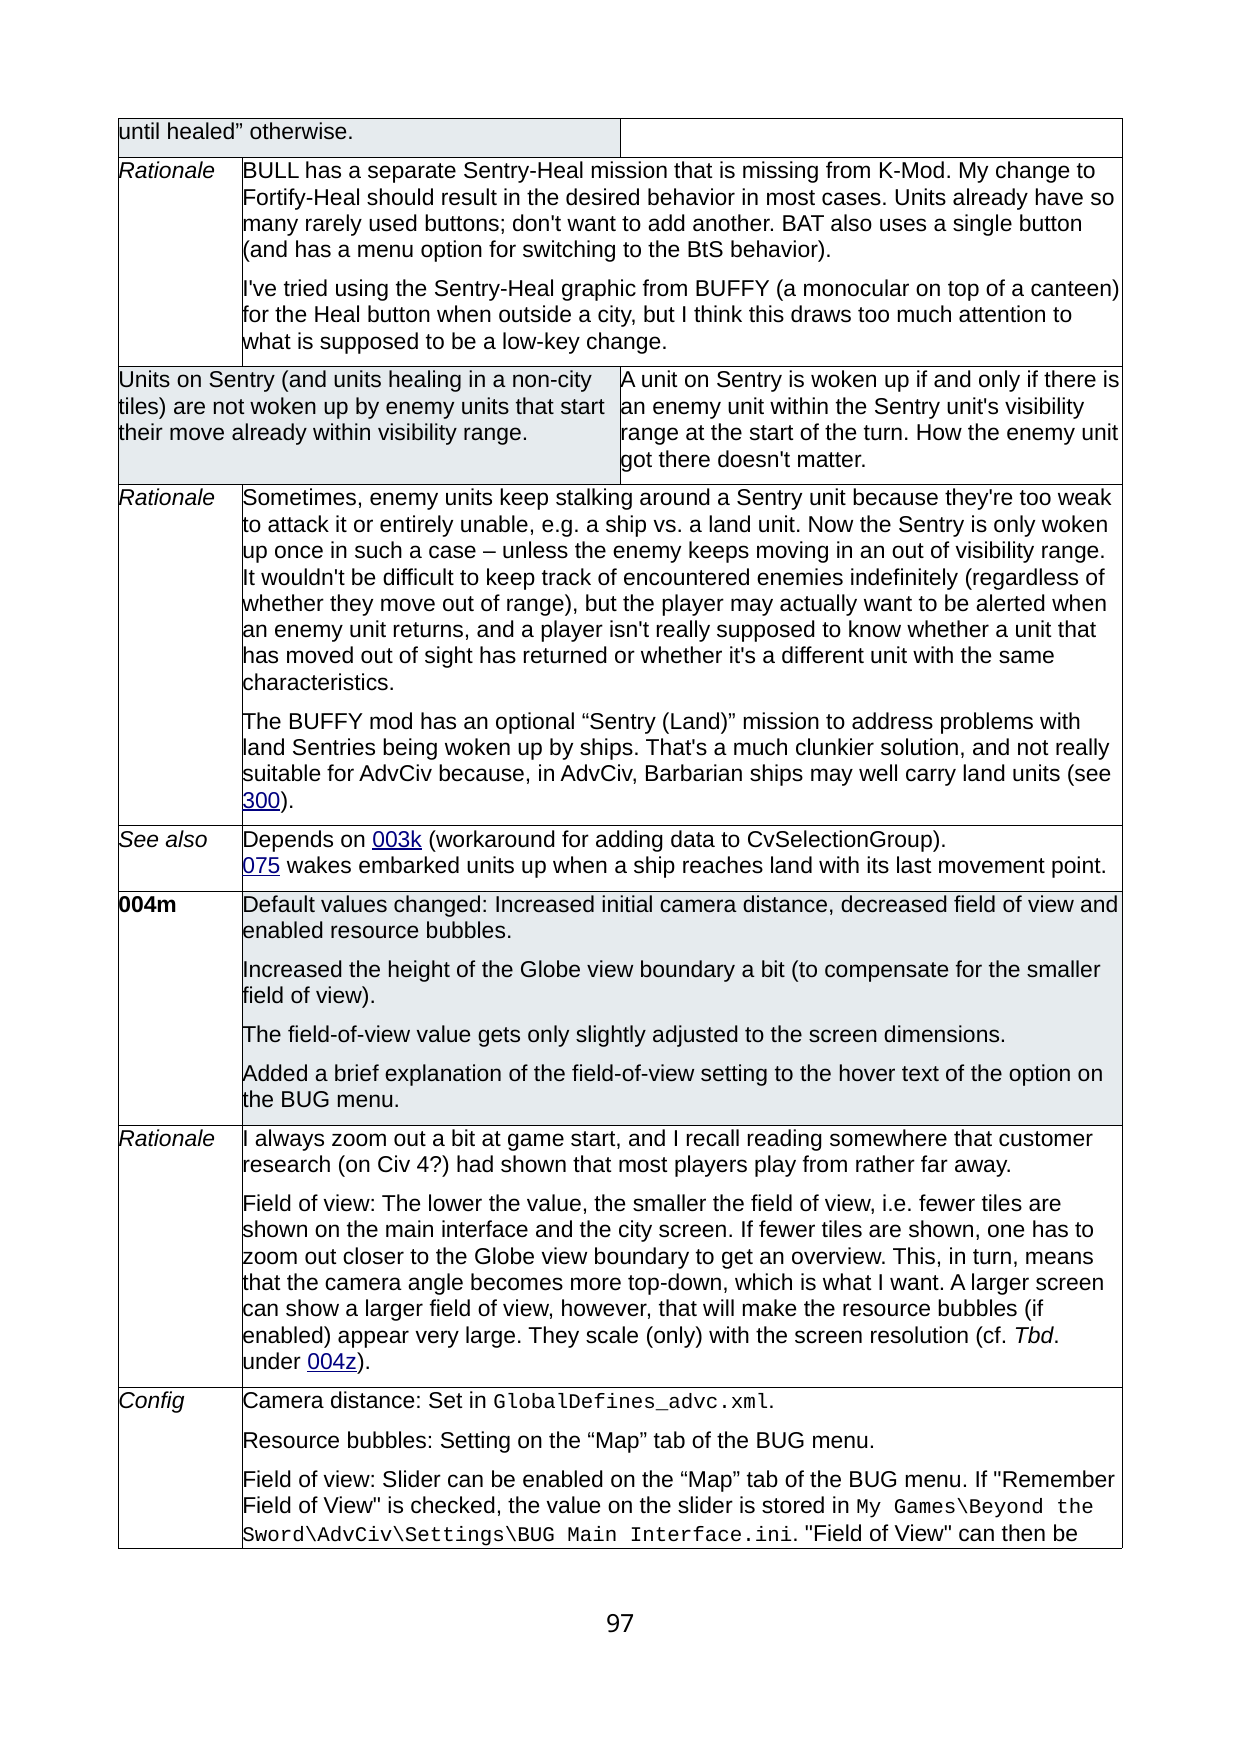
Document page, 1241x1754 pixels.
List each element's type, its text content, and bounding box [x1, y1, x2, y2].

table_cell 004m [119, 892, 242, 1125]
table_cell BULL has a separate Sentry-Heal mission that is missing from K-Mod. My change to Fortify-Heal should result in the desired behavior in most cases. Units already have so many rarely used buttons; don't want to add another. BAT also uses a single button (and has a menu option for switching to the BtS behavior). I've tried using the Sentry-Heal graphic from BUFFY (a monocular on top of a canteen) for the Heal button when outside a city, but I think this draws too much attention to what is supposed to be a low-key change. [243, 158, 1122, 366]
table_cell See also [119, 826, 242, 891]
table_cell Camera distance: Set in GlobalDefines_advc.xml. Resource bubbles: Setting on the “Map” tab of the BUG menu. Field of view: Slider can be enabled on the “Map” tab of the BUG menu. If "Remember Field of View" is checked, the value on the slider is stored in My Games\Beyond the Sword\AdvCiv\Settings\BUG Main Interface.ini. "Field of View" can then be [243, 1388, 1122, 1548]
table_cell [621, 119, 1122, 157]
table_cell Units on Sentry (and units healing in a non-city tiles) are not woken up by enemy units that start their move already within visibility range. [119, 367, 620, 484]
table_cell I always zoom out a bit at game start, and I recall reading somewhere that customer research (on Civ 4?) had shown that most players play from rather far away. Field of view: The lower the value, the smaller the field of view, i.e. fewer tiles are shown on the main interface and the city screen. If fewer tiles are shown, one has to zoom out closer to the Globe view boundary to get an overview. This, in turn, means that the camera angle becomes more top-down, which is what I want. A larger screen can show a larger field of view, however, that will make the resource bubbles (if enabled) appear very large. They scale (only) with the screen resolution (cf. Tbd. under 004z). [243, 1126, 1122, 1387]
table_cell Rationale [119, 158, 242, 366]
table_cell Rationale [119, 485, 242, 825]
table_cell A unit on Sentry is woken up if and only if there is an enemy unit within the Sentry unit's visibility range at the start of the turn. How the enemy unit got there doesn't matter. [621, 367, 1122, 484]
table_cell until healed” otherwise. [119, 119, 620, 157]
table_cell Depends on 003k (workaround for adding data to CvSelectionGroup). 075 wakes embarked units up when a ship reaches land with its last movement point. [243, 826, 1122, 891]
table_cell Rationale [119, 1126, 242, 1387]
table_cell Config [119, 1388, 242, 1548]
table_cell Default values changed: Increased initial camera distance, decreased field of view and enabled resource bubbles. Increased the height of the Globe view boundary a bit (to compensate for the smaller field of view). The field-of-view value gets only slightly adjusted to the screen dimensions. Added a brief explanation of the field-of-view setting to the hover text of the option on the BUG menu. [243, 892, 1122, 1125]
table_cell Sometimes, enemy units keep stalking around a Sentry unit because they're too weak to attack it or entirely unable, e.g. a ship vs. a land unit. Now the Sentry is only woken up once in such a case – unless the enemy keeps moving in an out of visibility range. It wouldn't be difficult to keep track of encountered enemies indefinitely (regardless of whether they move out of range), but the player may actually want to be alerted when an enemy unit returns, and a player isn't really supposed to know whether a unit that has moved out of sight has returned or whether it's a different unit with the same characteristics. The BUFFY mod has an optional “Sentry (Land)” mission to address problems with land Sentries being woken up by ships. That's a much clunkier solution, and not really suitable for AdvCiv because, in AdvCiv, Barbarian ships may well carry land units (see 300). [243, 485, 1122, 825]
